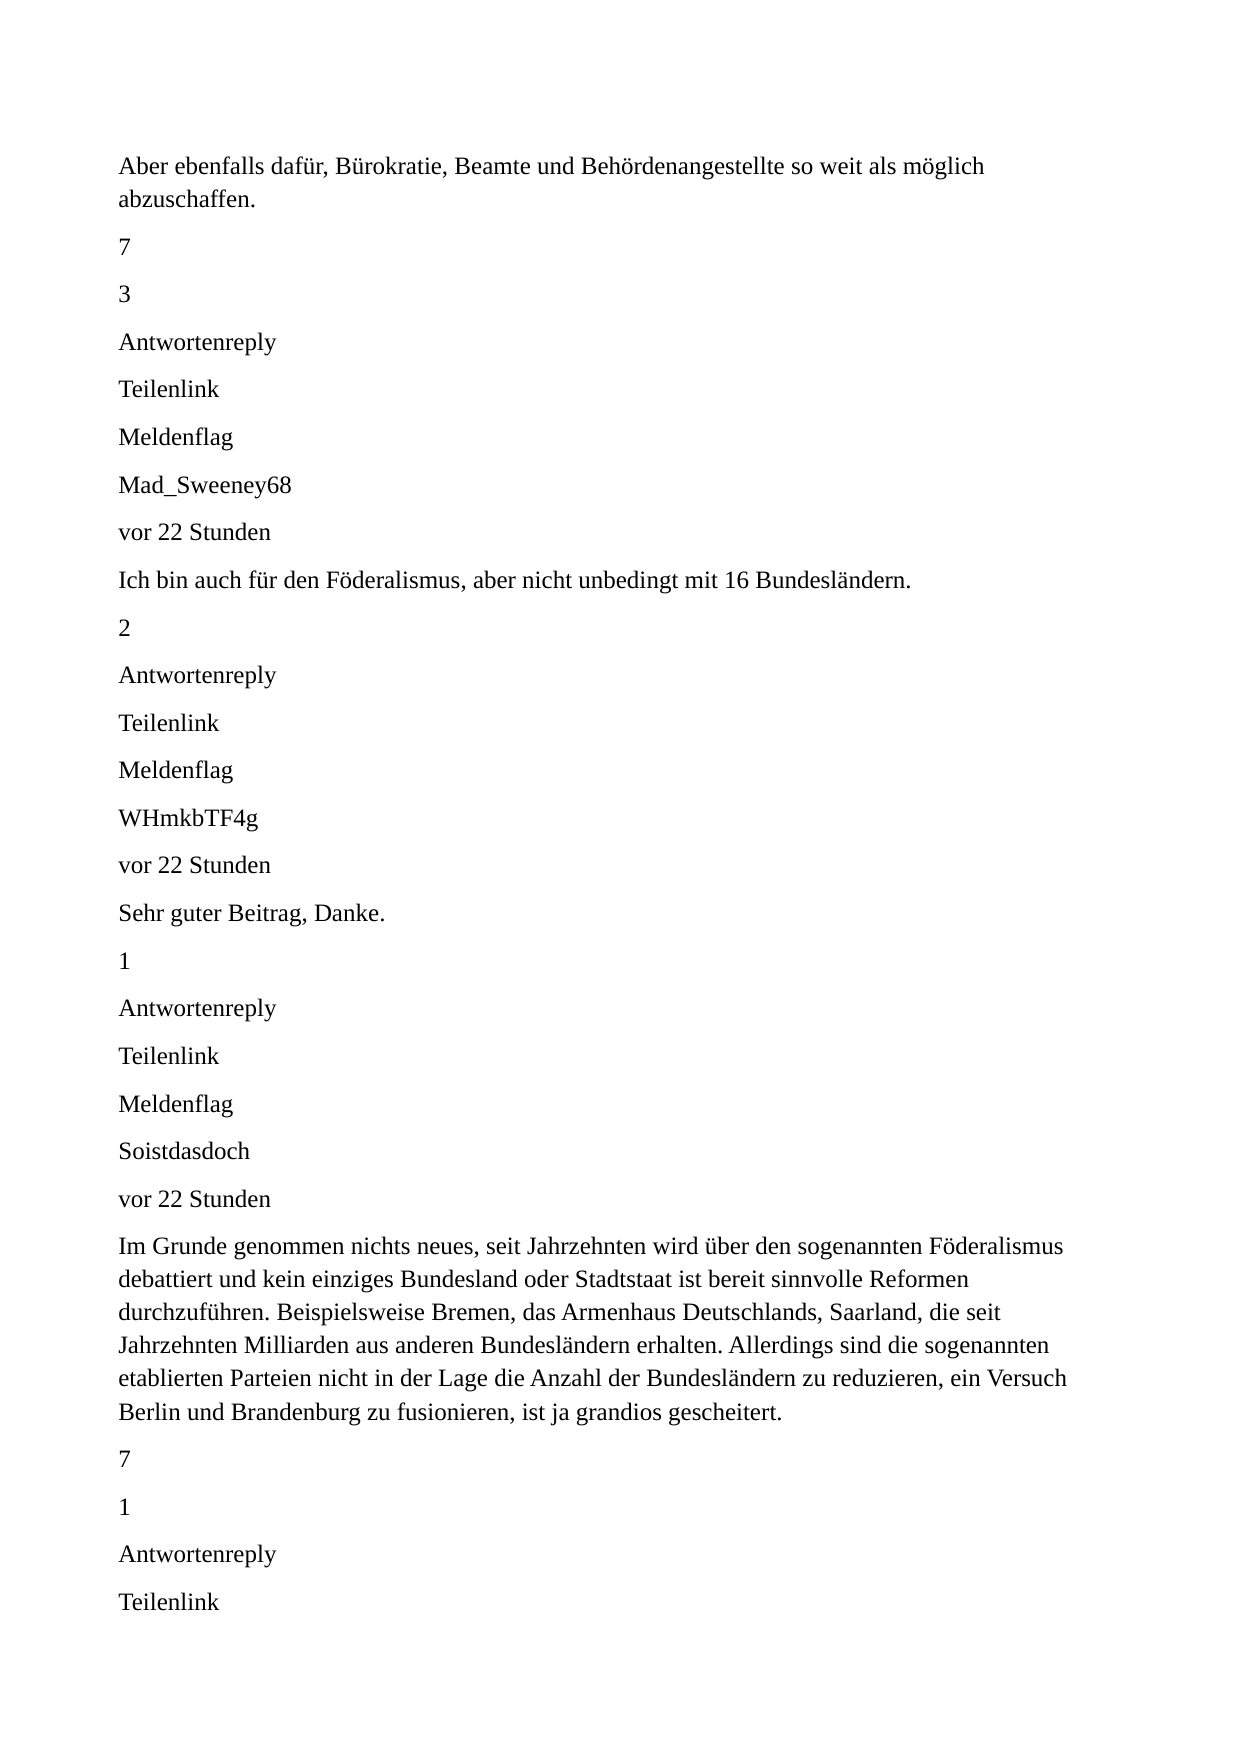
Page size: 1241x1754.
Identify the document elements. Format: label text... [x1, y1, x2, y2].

text Antwortenreply [118, 1539, 1122, 1568]
text 1 [118, 946, 1122, 974]
text 2 [118, 613, 1122, 641]
text 3 [118, 279, 1122, 308]
text Teilenlink [118, 374, 1122, 403]
text Meldenflag [118, 755, 1122, 784]
text Antwortenreply [118, 660, 1122, 689]
text Teilenlink [118, 1587, 1122, 1616]
text Mad_Sweeney68 [118, 470, 1122, 498]
text Soistdasdoch [118, 1136, 1122, 1165]
text Sehr guter Beitrag, Danke. [118, 898, 1122, 927]
text Im Grunde genommen nichts neues, seit Jahrzehnten wird über den sogenannten Föderalismus debattiert und kein einziges Bundesland oder Stadtstaat ist bereit sinnvolle Reformen durchzuführen. Beispielsweise Bremen, das Armenhaus Deutschlands, Saarland, die seit Jahrzehnten Milliarden aus anderen Bundesländern erhalten. Allerdings sind die sogenannten etablierten Parteien nicht in der Lage die Anzahl der Bundesländern zu reduzieren, ein Versuch Berlin und Brandenburg zu fusionieren, ist ja grandios gescheitert. [118, 1231, 1122, 1425]
text Teilenlink [118, 708, 1122, 737]
text 7 [118, 1444, 1122, 1473]
text WHmkbTF4g [118, 803, 1122, 832]
text Antwortenreply [118, 327, 1122, 356]
text Ich bin auch für den Föderalismus, aber nicht unbedingt mit 16 Bundesländern. [118, 565, 1122, 594]
text Meldenflag [118, 1089, 1122, 1117]
text vor 22 Stunden [118, 1184, 1122, 1213]
text 1 [118, 1492, 1122, 1521]
text Teilenlink [118, 1041, 1122, 1070]
text Aber ebenfalls dafür, Bürokratie, Beamte und Behördenangestellte so weit als möglich abzuschaffen. [118, 118, 1122, 213]
text Meldenflag [118, 422, 1122, 451]
text vor 22 Stunden [118, 517, 1122, 546]
text 7 [118, 232, 1122, 261]
text vor 22 Stunden [118, 851, 1122, 879]
text Antwortenreply [118, 993, 1122, 1022]
